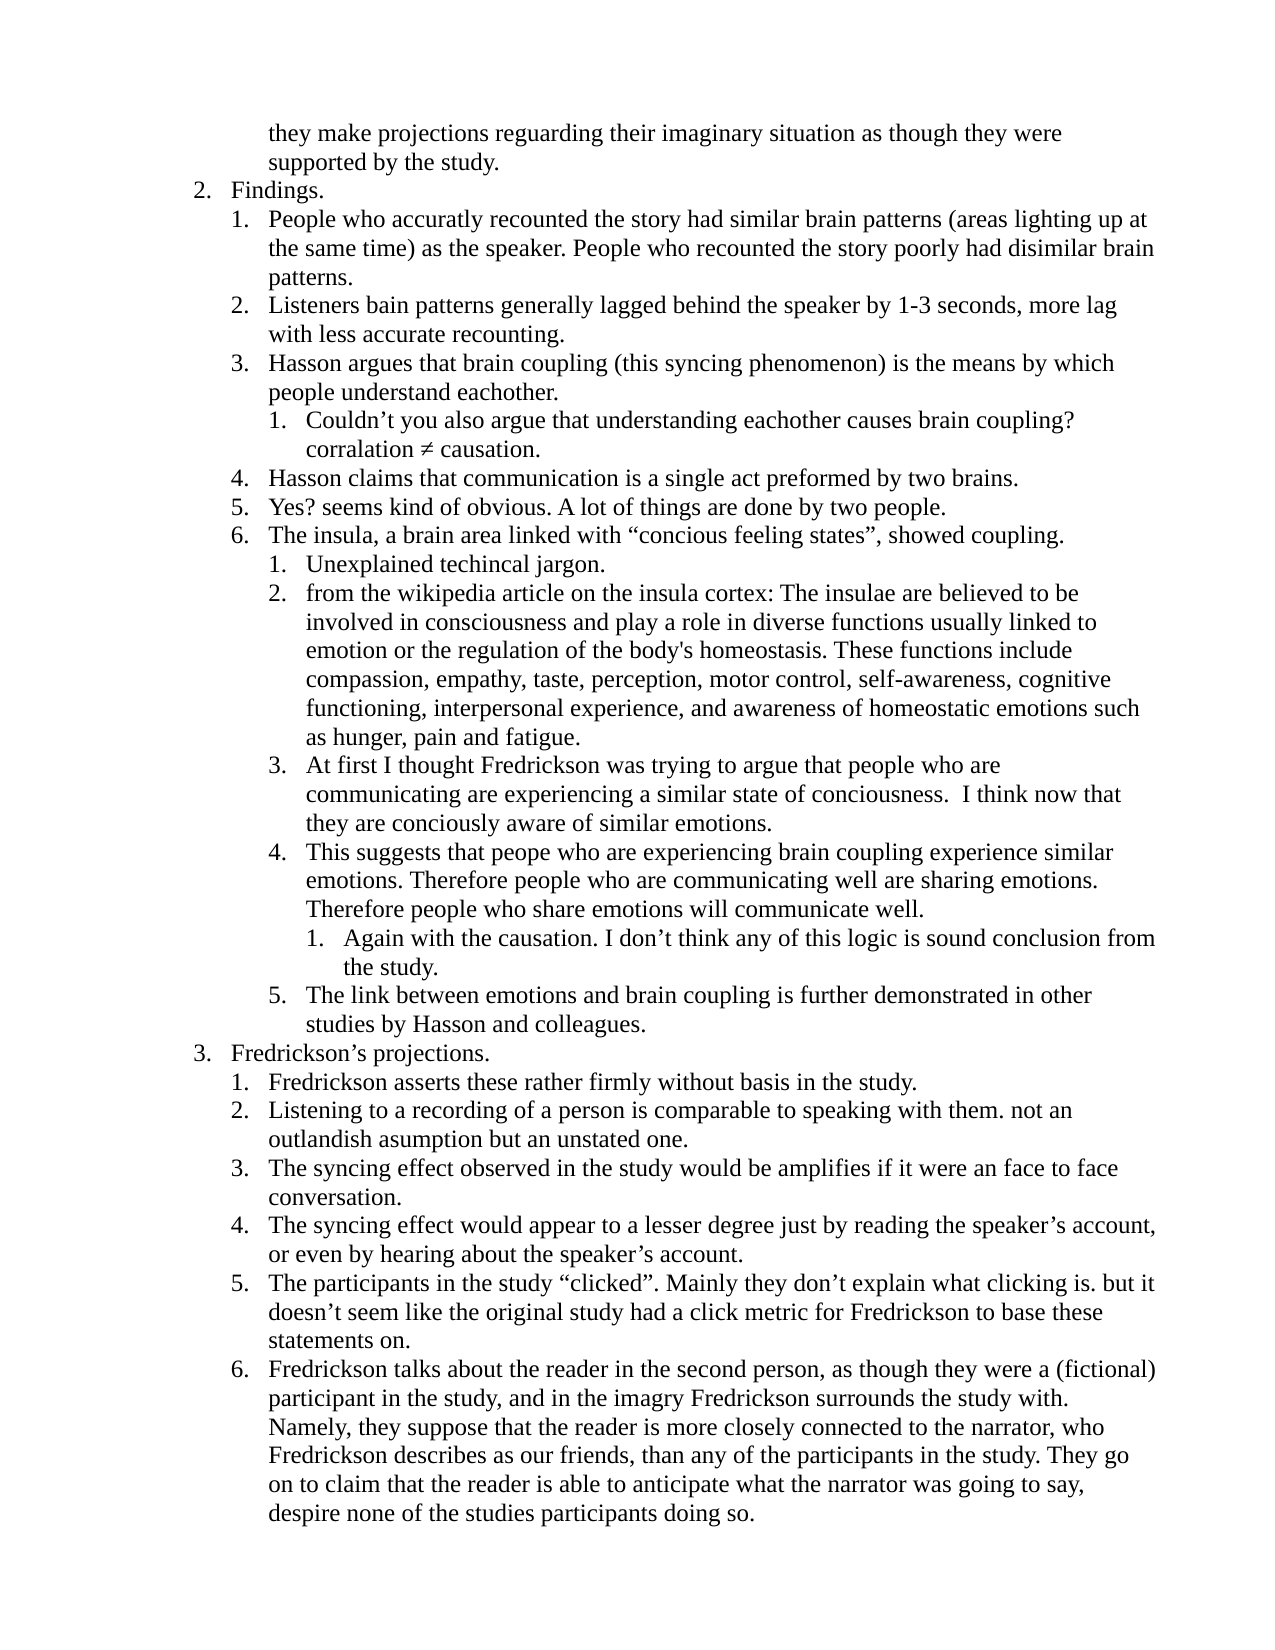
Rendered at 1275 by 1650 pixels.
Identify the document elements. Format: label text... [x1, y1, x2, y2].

list Hasson argues that brain coupling (this syncing phenomenon) is the means by which people understand eachother. [231, 348, 1157, 406]
list This suggests that peope who are experiencing brain coupling experience similar emotions. Therefore people who are communicating well are sharing emotions. Therefore people who share emotions will communicate well. [268, 837, 1157, 923]
list The participants in the study “clicked”. Mainly they don’t explain what clicking is. but it doesn’t seem like the original study had a click metric for Fredrickson to base these statements on. [231, 1268, 1157, 1354]
list Listeners bain patterns generally lagged behind the speaker by 1-3 seconds, more lag with less accurate recounting. [231, 291, 1157, 348]
list Again with the causation. I don’t think any of this logic is sound conclusion from the study. [306, 923, 1157, 981]
list The insula, a brain area linked with “concious feeling states”, showed coupling. [231, 521, 1157, 549]
list Fredrickson’s projections. [193, 1038, 1157, 1067]
list Listening to a recording of a person is comparable to speaking with them. not an outlandish asumption but an unstated one. [231, 1096, 1157, 1153]
list Yes? seems kind of obvious. A lot of things are done by two people. [231, 492, 1157, 521]
list At first I thought Fredrickson was trying to argue that people who are communicating are experiencing a similar state of conciousness. I think now that they are conciously aware of similar emotions. [268, 751, 1157, 837]
list they make projections reguarding their imaginary situation as though they were supported by the study. [231, 118, 1157, 176]
list The syncing effect observed in the study would be amplifies if it were an face to face conversation. [231, 1153, 1157, 1211]
list The link between emotions and brain coupling is further demonstrated in other studies by Hasson and colleagues. [268, 981, 1157, 1038]
list People who accuratly recounted the story had similar brain patterns (areas lighting up at the same time) as the speaker. People who recounted the story poorly had disimilar brain patterns. [231, 204, 1157, 291]
list The syncing effect would appear to a lesser degree just by reading the speaker’s account, or even by hearing about the speaker’s account. [231, 1211, 1157, 1268]
list Fredrickson talks about the reader in the second person, as though they were a (fictional) participant in the study, and in the imagry Fredrickson surrounds the study with. Namely, they suppose that the reader is more closely connected to the narrator, who Fredrickson describes as our friends, than any of the participants in the study. They go on to claim that the reader is able to anticipate what the narrator was going to say, despire none of the studies participants doing so. [231, 1354, 1157, 1527]
list Unexplained techincal jargon. [268, 549, 1157, 578]
list Findings. [193, 176, 1157, 204]
list Fredrickson asserts these rather firmly without basis in the study. [231, 1067, 1157, 1096]
list Couldn’t you also argue that understanding eachother causes brain coupling? corralation ≠ causation. [268, 406, 1157, 463]
list Hasson claims that communication is a single act preformed by two brains. [231, 463, 1157, 492]
list from the wikipedia article on the insula cortex: The insulae are believed to be involved in consciousness and play a role in diverse functions usually linked to emotion or the regulation of the body's homeostasis. These functions include compassion, empathy, taste, perception, motor control, self-awareness, cognitive functioning, interpersonal experience, and awareness of homeostatic emotions such as hunger, pain and fatigue. [268, 578, 1157, 751]
